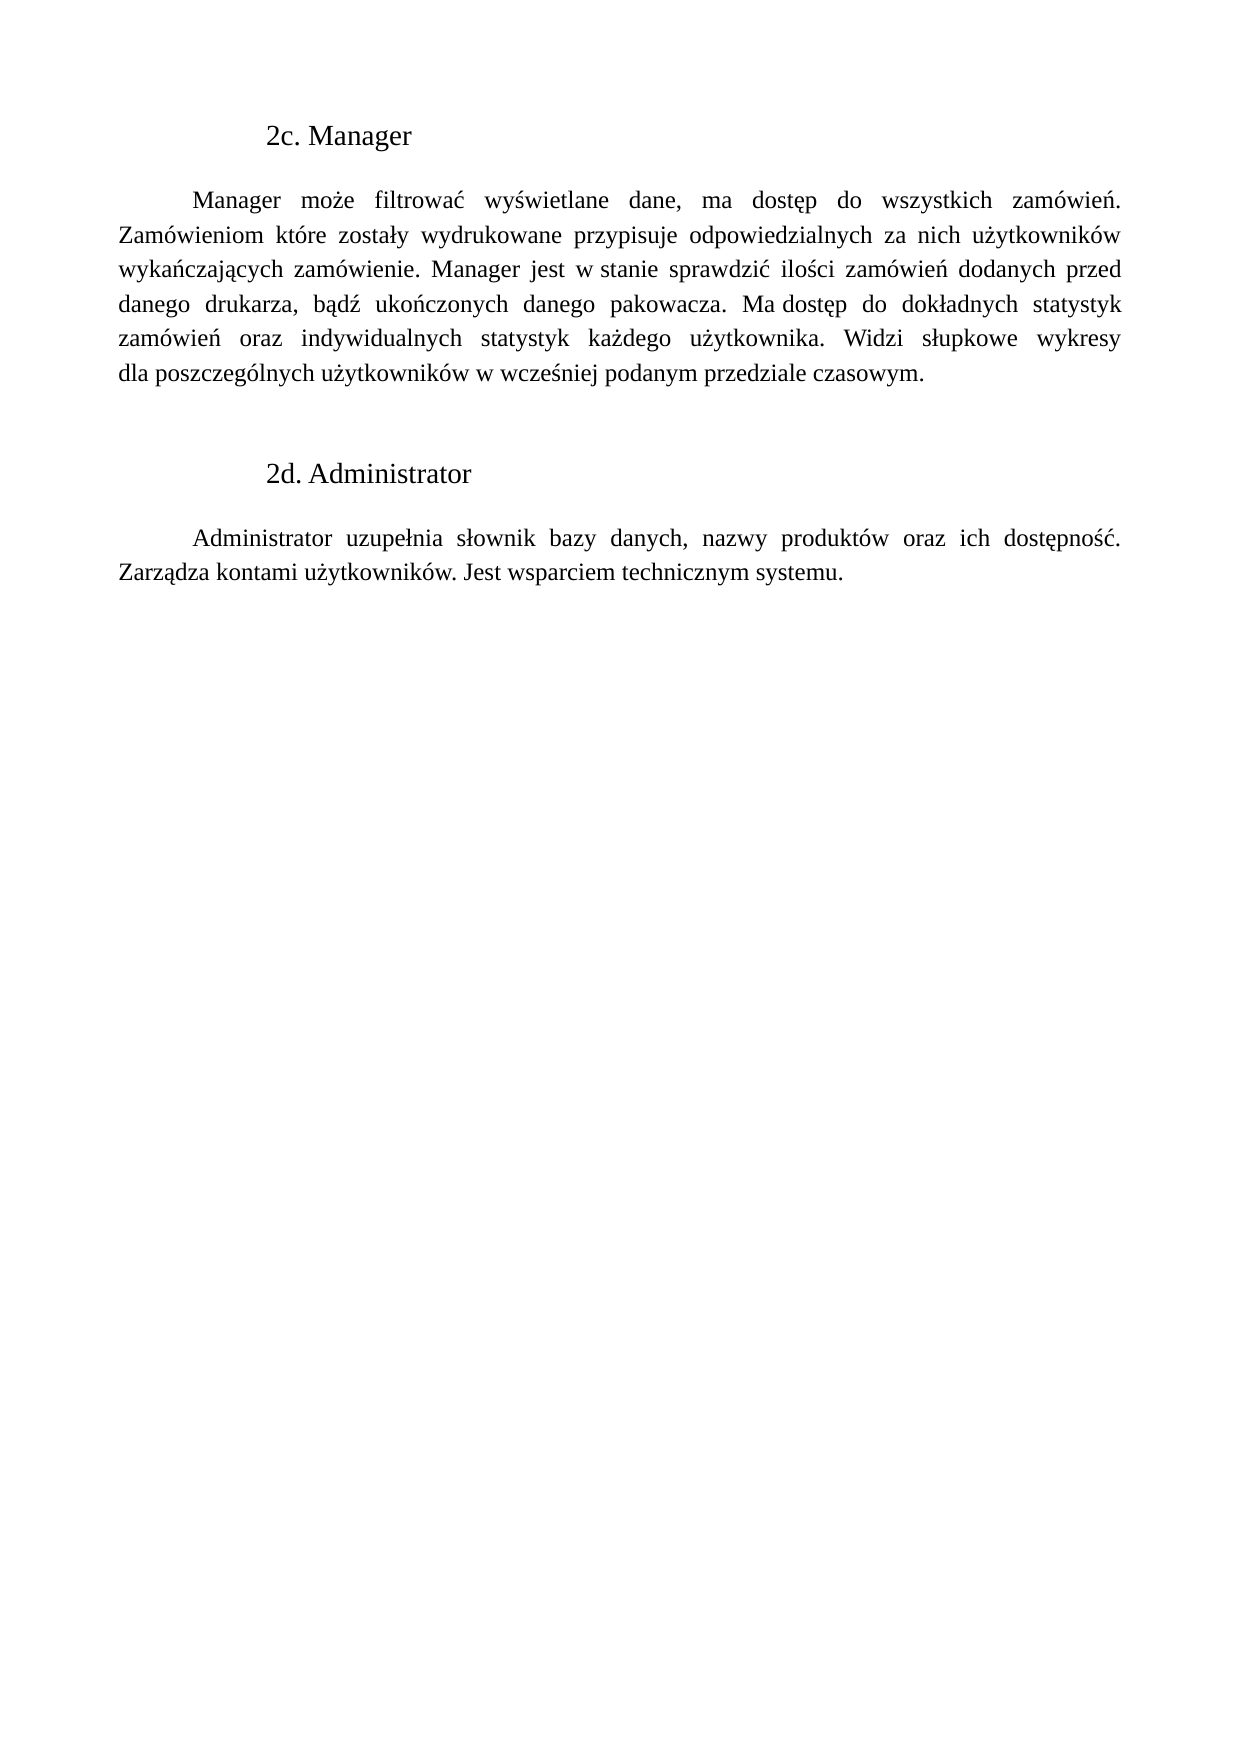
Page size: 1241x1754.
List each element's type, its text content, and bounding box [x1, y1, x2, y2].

text Manager może filtrować wyświetlane dane, ma dostęp do wszystkich zamówień. Zamówieniom które zostały wydrukowane przypisuje odpowiedzialnych za nich użytkowników wykańczających zamówienie. Manager jest w stanie sprawdzić ilości zamówień dodanych przed danego drukarza, bądź ukończonych danego pakowacza. Ma dostęp do dokładnych statystyk zamówień oraz indywidualnych statystyk każdego użytkownika. Widzi słupkowe wykresy dla poszczególnych użytkowników w wcześniej podanym przedziale czasowym. [118, 185, 1122, 386]
text Administrator uzupełnia słownik bazy danych, nazwy produktów oraz ich dostępność. Zarządza kontami użytkowników. Jest wsparciem technicznym systemu. [118, 523, 1122, 586]
text 2c. Manager [118, 118, 1122, 152]
text 2d. Administrator [118, 456, 1122, 489]
